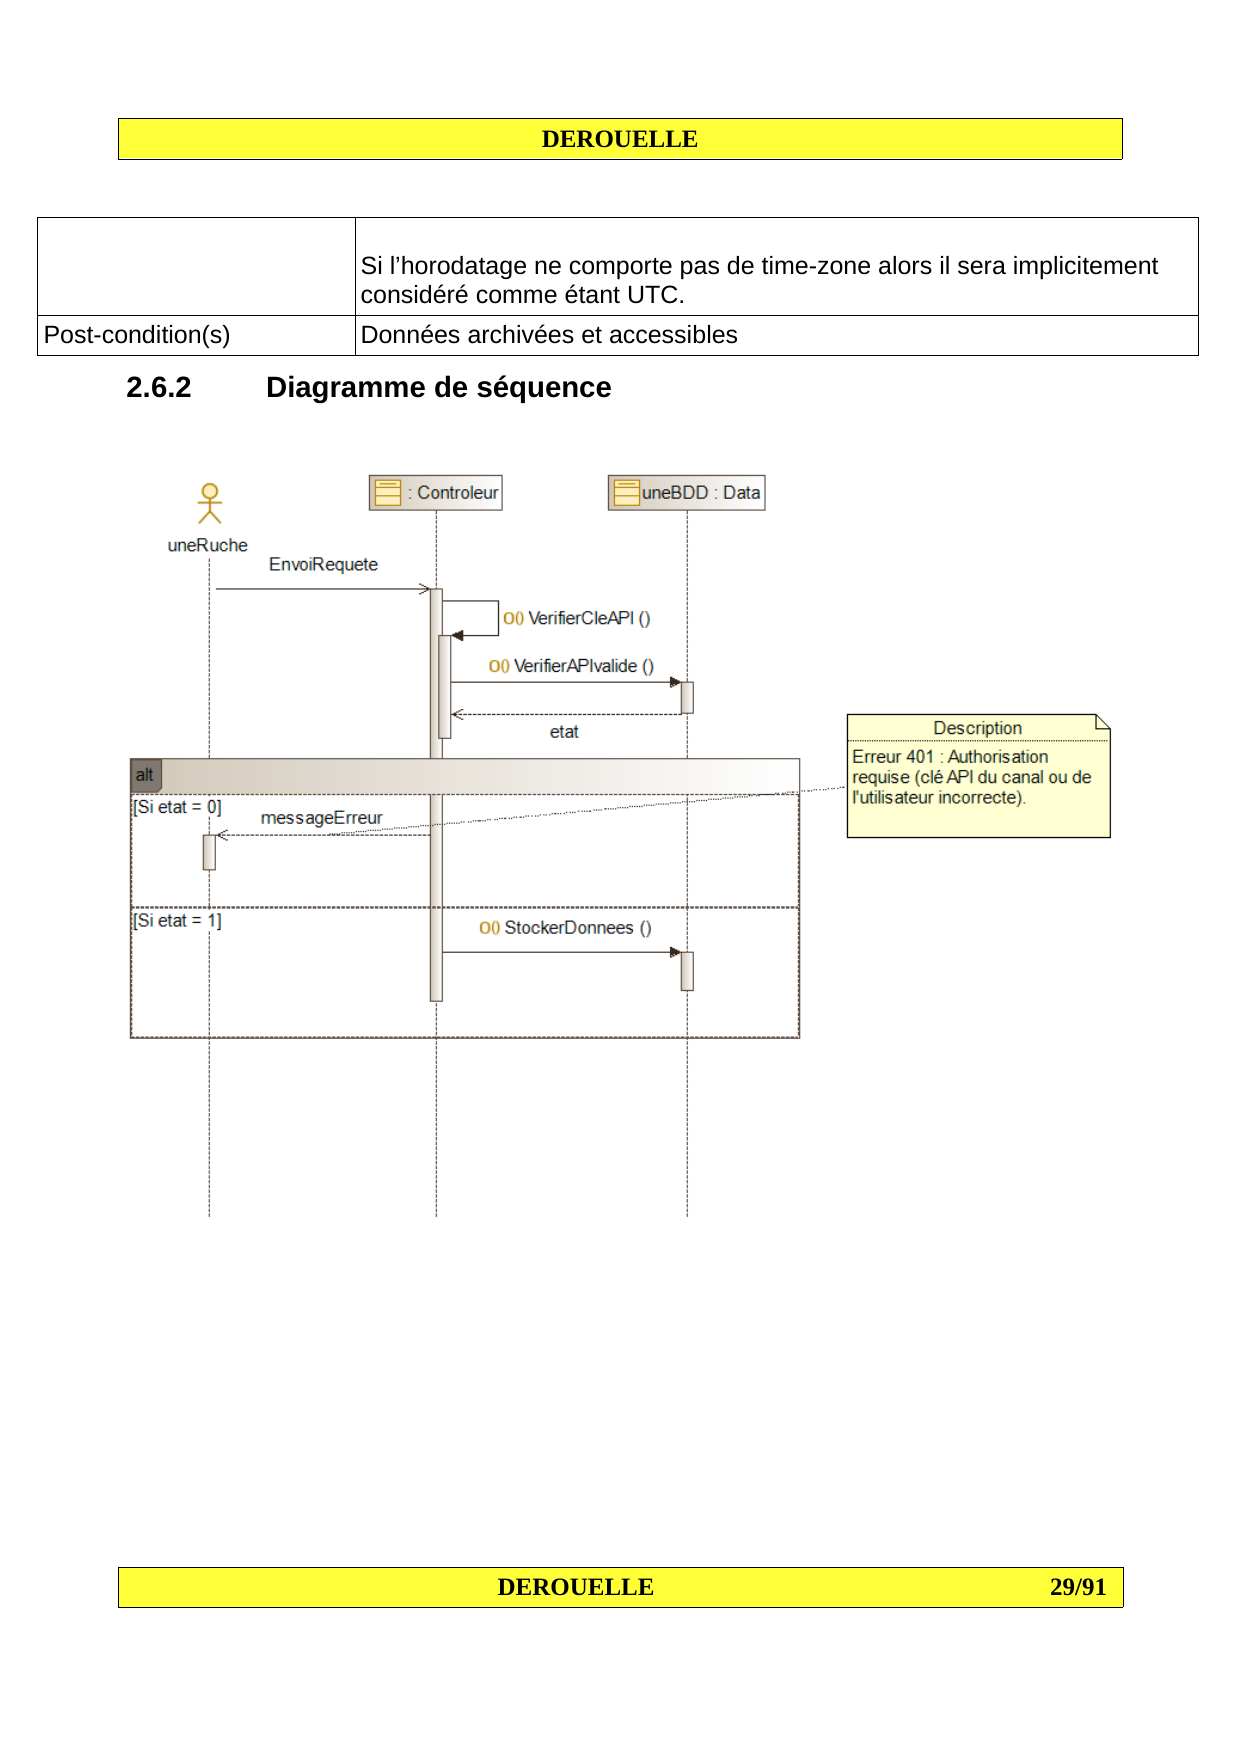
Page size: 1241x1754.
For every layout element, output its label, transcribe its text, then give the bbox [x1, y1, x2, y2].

table_cell Post-condition(s) [38, 316, 355, 355]
table_cell Si l’horodatage ne comporte pas de time-zone alors il sera implicitement considéré comme étant UTC. [356, 218, 1198, 314]
picture [118, 463, 1123, 1229]
table_cell Données archivées et accessibles [356, 316, 1198, 355]
table_cell [38, 218, 355, 314]
subtitle Diagramme de séquence [118, 369, 1122, 403]
